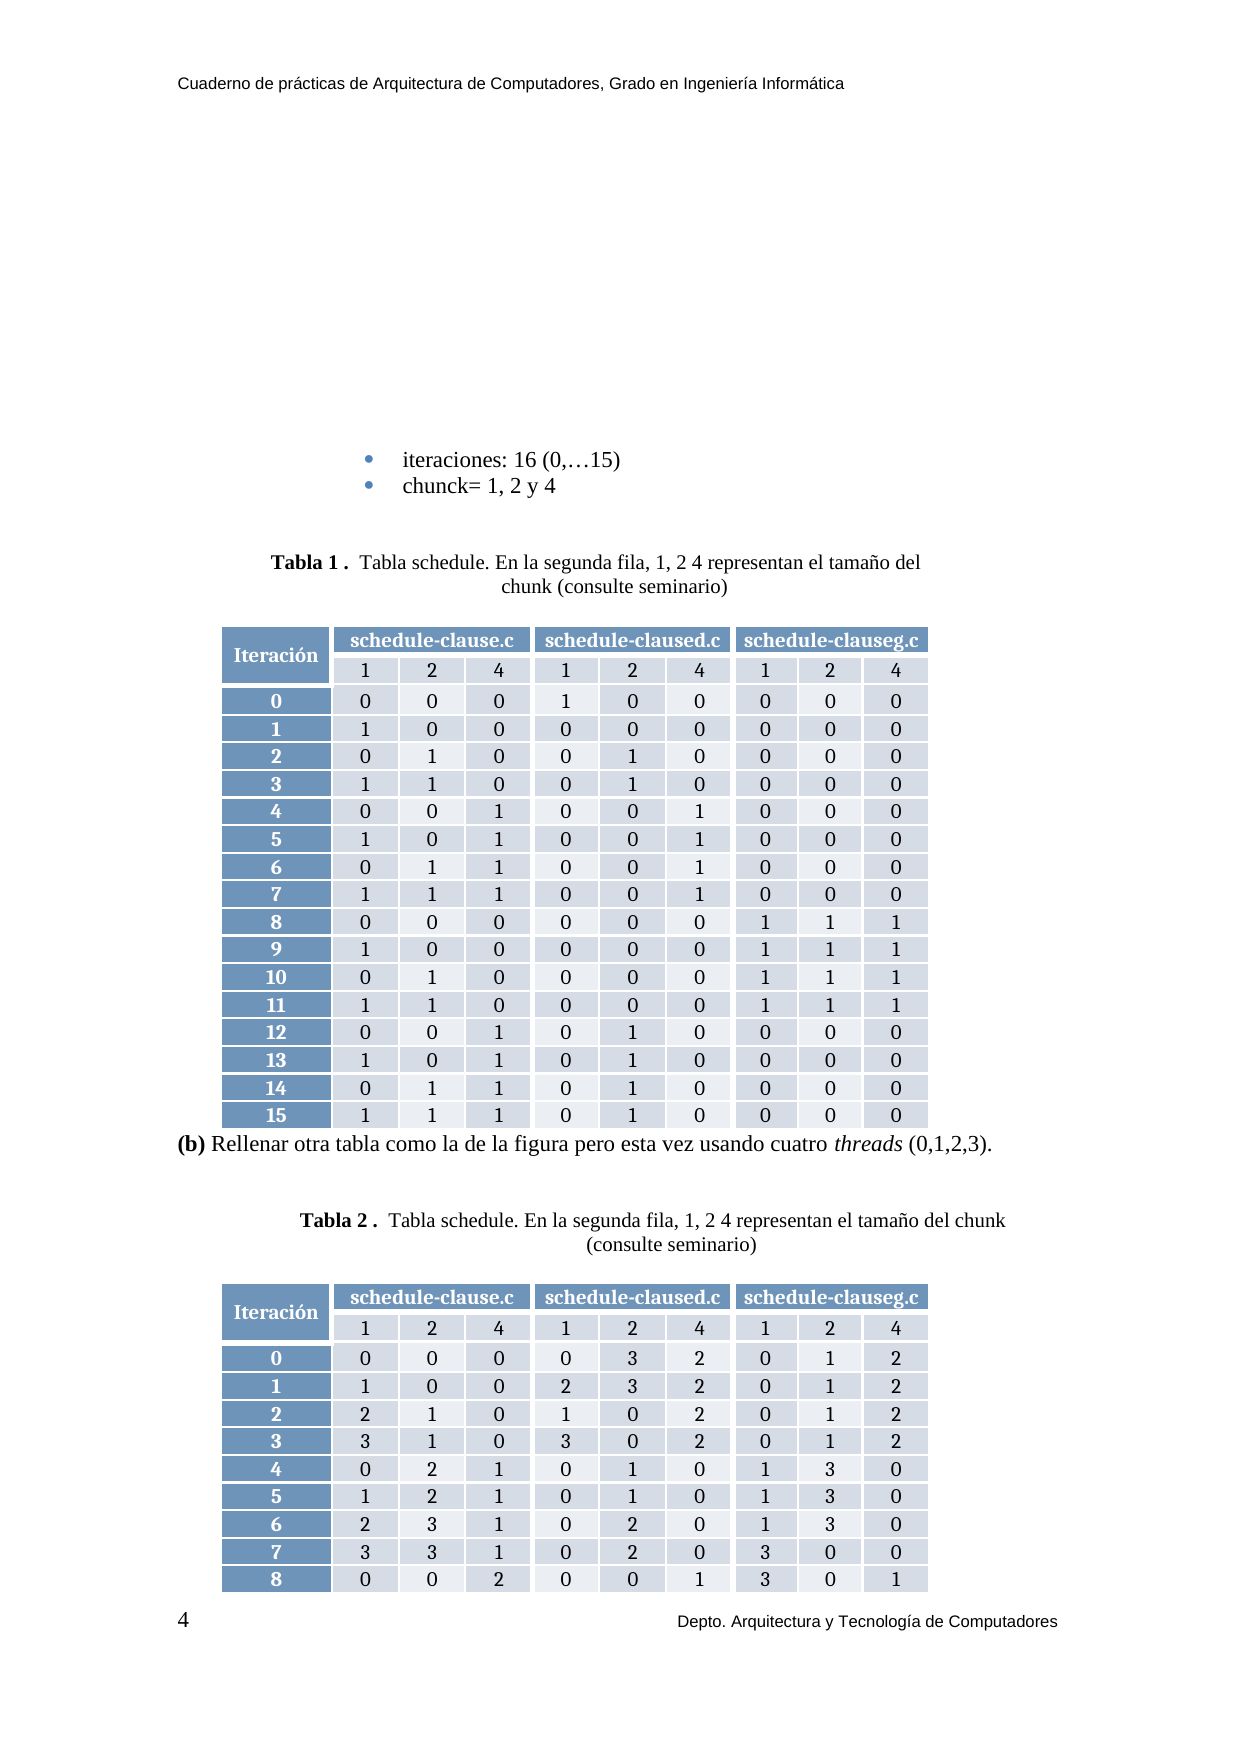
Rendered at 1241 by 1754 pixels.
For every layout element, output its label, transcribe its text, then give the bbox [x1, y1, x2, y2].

table_cell 1 [466, 1539, 530, 1564]
table_header schedule-claused.c [535, 1284, 730, 1309]
table_cell 3 [799, 1456, 861, 1481]
table_cell 3 [799, 1511, 861, 1537]
table_cell 0 [600, 1401, 665, 1426]
table_cell 0 [799, 716, 861, 741]
table_header Tabla schedule. En la segunda fila, 1, 2 4 representan el tamaño del chunk (consulte seminario) [177, 525, 939, 598]
table_cell 0 [864, 799, 928, 824]
text (b) Rellenar otra tabla como la de la figura pero esta vez usando cuatro threads (0,1,2,3). [177, 1130, 1063, 1156]
table_cell 4 [667, 658, 730, 683]
table_cell 1 [400, 1428, 464, 1454]
table_cell 6 [222, 854, 331, 879]
table_cell 0 [736, 743, 797, 769]
table_cell 1 [466, 854, 530, 879]
table_cell 0 [535, 799, 598, 824]
table_cell 1 [400, 1075, 464, 1100]
table_cell 0 [864, 1075, 928, 1100]
table_cell 3 [600, 1343, 665, 1371]
table_cell 9 [222, 937, 331, 962]
table_cell 1 [736, 658, 797, 683]
table_cell 4 [466, 1315, 530, 1340]
table_cell 1 [466, 1075, 530, 1100]
table_cell 0 [736, 771, 797, 796]
table_cell 0 [333, 743, 398, 769]
table_cell 1 [864, 1566, 928, 1592]
table_cell 1 [466, 826, 530, 852]
table_cell 0 [667, 1539, 730, 1564]
table_cell 1 [600, 1075, 665, 1100]
table_cell 0 [864, 1456, 928, 1481]
table_header Tabla schedule. En la segunda fila, 1, 2 4 representan el tamaño del chunk (consulte seminario) [177, 1183, 1053, 1256]
table_cell 1 [466, 1456, 530, 1481]
table_cell 0 [600, 881, 665, 907]
table_cell 13 [222, 1047, 331, 1072]
table_cell 1 [535, 1401, 598, 1426]
table_cell 0 [864, 716, 928, 741]
table_cell 1 [466, 799, 530, 824]
table_cell 2 [222, 1401, 331, 1426]
table_cell 1 [333, 1047, 398, 1072]
table_cell 0 [864, 826, 928, 852]
table_cell 0 [222, 1346, 331, 1371]
table_cell 1 [400, 743, 464, 769]
table_cell 0 [864, 1539, 928, 1564]
table_cell 0 [333, 1566, 398, 1592]
table_cell 2 [535, 1373, 598, 1399]
table_header schedule-claused.c [535, 627, 730, 652]
table_cell 2 [400, 1315, 464, 1340]
table_cell 1 [864, 937, 928, 962]
table_cell 0 [799, 1539, 861, 1564]
table_cell 1 [333, 881, 398, 907]
table_cell 0 [799, 881, 861, 907]
table_cell 1 [333, 1373, 398, 1399]
table_cell 0 [799, 1019, 861, 1045]
table_cell 1 [333, 1102, 398, 1128]
table_cell 1 [222, 716, 331, 741]
table_cell 0 [600, 685, 665, 714]
table_cell 0 [600, 992, 665, 1017]
table_cell 4 [864, 658, 928, 683]
table_cell 0 [799, 799, 861, 824]
table_cell 1 [864, 964, 928, 990]
table_cell 1 [799, 1373, 861, 1399]
table_cell 0 [466, 743, 530, 769]
table_cell 3 [535, 1428, 598, 1454]
table_header Iteración [222, 627, 329, 683]
table_cell 0 [466, 964, 530, 990]
table_cell 0 [864, 685, 928, 714]
table_cell 0 [600, 1566, 665, 1592]
table_cell 0 [466, 771, 530, 796]
table_cell 0 [535, 1511, 598, 1537]
table_cell 0 [333, 854, 398, 879]
table_cell 4 [667, 1315, 730, 1340]
table_cell 0 [535, 937, 598, 962]
table_cell 0 [535, 881, 598, 907]
table_cell 3 [400, 1539, 464, 1564]
table_cell 1 [600, 1484, 665, 1509]
table_cell 2 [667, 1343, 730, 1371]
table_cell 5 [222, 1484, 331, 1509]
table_cell 1 [222, 1373, 331, 1399]
table_cell 2 [400, 1456, 464, 1481]
table_cell 1 [736, 937, 797, 962]
table_cell 0 [466, 1373, 530, 1399]
table_cell 0 [799, 743, 861, 769]
table_cell 0 [400, 1566, 464, 1592]
table_cell 0 [864, 854, 928, 879]
table_cell 0 [667, 909, 730, 934]
table_cell 2 [667, 1428, 730, 1454]
table_cell 0 [667, 937, 730, 962]
table_cell 1 [334, 1315, 398, 1340]
table_cell 0 [799, 1075, 861, 1100]
table_cell 0 [600, 937, 665, 962]
table_cell 1 [400, 964, 464, 990]
table_cell 0 [466, 1343, 530, 1371]
table_cell 0 [333, 685, 398, 714]
table_cell 0 [535, 1075, 598, 1100]
table_cell 0 [667, 992, 730, 1017]
table_cell 0 [736, 1019, 797, 1045]
table_cell 0 [736, 716, 797, 741]
table_cell 1 [667, 881, 730, 907]
table_cell 0 [535, 771, 598, 796]
table_cell 0 [333, 1456, 398, 1481]
table_cell 1 [799, 1343, 861, 1371]
table_cell 6 [222, 1511, 331, 1537]
table_cell 12 [222, 1019, 331, 1045]
table_cell 0 [736, 685, 797, 714]
table_cell 1 [864, 909, 928, 934]
table_cell 0 [667, 1075, 730, 1100]
table_cell 2 [600, 1315, 665, 1340]
table_cell 1 [600, 1456, 665, 1481]
table_cell 0 [864, 1484, 928, 1509]
table_cell 0 [400, 716, 464, 741]
table_cell 0 [799, 1047, 861, 1072]
table_cell [177, 598, 939, 624]
table_cell 1 [400, 1102, 464, 1128]
table_cell 0 [535, 1484, 598, 1509]
table_cell 0 [466, 716, 530, 741]
table_cell 1 [799, 1428, 861, 1454]
table_cell 0 [667, 964, 730, 990]
table_cell 0 [535, 716, 598, 741]
table_cell 1 [799, 909, 861, 934]
table_cell 2 [864, 1373, 928, 1399]
table_cell 1 [535, 1315, 598, 1340]
table_cell 0 [333, 1343, 398, 1371]
table_cell [177, 1256, 1053, 1282]
table_cell 2 [400, 658, 464, 683]
table_cell 2 [864, 1428, 928, 1454]
table_cell 1 [466, 881, 530, 907]
table_cell 8 [222, 1566, 331, 1592]
table_cell 2 [799, 658, 861, 683]
table_cell 0 [736, 854, 797, 879]
table_cell 0 [535, 1456, 598, 1481]
table_cell 0 [600, 964, 665, 990]
table_cell 0 [466, 992, 530, 1017]
table_cell 0 [864, 1102, 928, 1128]
table_cell 4 [222, 1456, 331, 1481]
table_cell 0 [466, 937, 530, 962]
table_cell 4 [466, 658, 530, 683]
table_cell 0 [736, 881, 797, 907]
table_cell 0 [667, 771, 730, 796]
table_cell 0 [535, 909, 598, 934]
table_cell 0 [400, 799, 464, 824]
table_cell 1 [535, 658, 598, 683]
table_cell 1 [400, 881, 464, 907]
table_cell 2 [333, 1511, 398, 1537]
table_cell 7 [222, 881, 331, 907]
table_cell 3 [400, 1511, 464, 1537]
table_cell 3 [333, 1428, 398, 1454]
table_cell 0 [600, 716, 665, 741]
table_cell 0 [535, 854, 598, 879]
table_cell 0 [736, 1102, 797, 1128]
table_cell 0 [667, 1511, 730, 1537]
table_cell 1 [600, 771, 665, 796]
table_cell 3 [222, 771, 331, 796]
table_cell 2 [799, 1315, 861, 1340]
table_cell 2 [600, 658, 665, 683]
table_cell 3 [333, 1539, 398, 1564]
table_cell 0 [736, 1047, 797, 1072]
table_cell 1 [799, 992, 861, 1017]
table_cell 1 [466, 1102, 530, 1128]
table_cell 1 [466, 1019, 530, 1045]
table_cell 0 [736, 1343, 797, 1371]
table_cell 3 [222, 1428, 331, 1454]
table_cell 0 [535, 992, 598, 1017]
table_cell 0 [535, 743, 598, 769]
table_cell 0 [799, 771, 861, 796]
table_cell 0 [864, 1047, 928, 1072]
table_cell 0 [667, 1456, 730, 1481]
table_cell 0 [600, 909, 665, 934]
table_cell 1 [400, 854, 464, 879]
table_cell 0 [799, 685, 861, 714]
table_cell 2 [400, 1484, 464, 1509]
table_cell 2 [600, 1539, 665, 1564]
table_cell 0 [864, 771, 928, 796]
table_cell 0 [799, 826, 861, 852]
table_cell 0 [600, 826, 665, 852]
table_cell 0 [600, 854, 665, 879]
table_cell 0 [736, 1428, 797, 1454]
table_cell 0 [736, 826, 797, 852]
table_cell 8 [222, 909, 331, 934]
table_cell 0 [600, 1428, 665, 1454]
table_cell 1 [864, 992, 928, 1017]
table_cell 0 [222, 688, 331, 714]
table_cell 0 [333, 909, 398, 934]
table_cell 1 [600, 1102, 665, 1128]
table_cell 0 [736, 1373, 797, 1399]
table_cell 2 [222, 743, 331, 769]
table_cell 0 [864, 1019, 928, 1045]
table_cell 2 [864, 1343, 928, 1371]
table_cell 1 [736, 964, 797, 990]
table_cell 1 [799, 937, 861, 962]
table_cell 0 [466, 1401, 530, 1426]
table_cell 0 [799, 854, 861, 879]
table_cell 1 [736, 909, 797, 934]
table_cell 1 [466, 1047, 530, 1072]
table_cell 1 [667, 854, 730, 879]
table_cell 0 [667, 743, 730, 769]
table_cell 2 [333, 1401, 398, 1426]
table_cell 1 [400, 1401, 464, 1426]
table_cell 15 [222, 1102, 331, 1128]
table_cell 0 [333, 964, 398, 990]
table_header Iteración [222, 1284, 329, 1340]
table_cell 0 [535, 1343, 598, 1371]
table_cell 1 [600, 1019, 665, 1045]
table_cell 1 [667, 1566, 730, 1592]
table_cell 1 [466, 1484, 530, 1509]
table_cell 1 [799, 964, 861, 990]
table_cell 0 [667, 1047, 730, 1072]
table_cell 3 [736, 1566, 797, 1592]
table_cell 1 [736, 1315, 797, 1340]
table_cell 1 [400, 771, 464, 796]
table_cell 0 [600, 799, 665, 824]
table_cell 3 [799, 1484, 861, 1509]
list iteraciones: 16 (0,…15) [365, 446, 1063, 472]
table_cell 1 [333, 937, 398, 962]
table_cell 1 [736, 1484, 797, 1509]
table_cell 0 [535, 1539, 598, 1564]
table_cell 0 [466, 685, 530, 714]
table_cell 1 [333, 826, 398, 852]
table_cell 0 [667, 1102, 730, 1128]
table_cell 0 [799, 1102, 861, 1128]
table_cell 1 [736, 1456, 797, 1481]
table_cell 1 [333, 716, 398, 741]
table_cell 0 [535, 826, 598, 852]
table_cell 0 [333, 799, 398, 824]
table_cell 0 [667, 1019, 730, 1045]
table_cell 0 [736, 799, 797, 824]
table_cell 1 [600, 743, 665, 769]
table_cell 14 [222, 1075, 331, 1100]
table_cell 1 [600, 1047, 665, 1072]
table_cell 5 [222, 826, 331, 852]
table_cell 0 [864, 743, 928, 769]
table_cell 0 [400, 1019, 464, 1045]
table_cell 1 [334, 658, 398, 683]
table_cell 0 [864, 881, 928, 907]
table_cell 0 [736, 1075, 797, 1100]
table_cell 0 [736, 1401, 797, 1426]
table_header schedule-clause.c [334, 1284, 530, 1309]
table_cell 2 [667, 1401, 730, 1426]
table_header schedule-clause.c [334, 627, 530, 652]
table_cell 1 [400, 992, 464, 1017]
table_cell 0 [400, 937, 464, 962]
table_cell 1 [333, 992, 398, 1017]
table_header schedule-clauseg.c [736, 1284, 928, 1309]
table_cell 2 [600, 1511, 665, 1537]
table_cell 2 [667, 1373, 730, 1399]
table_cell 1 [736, 992, 797, 1017]
table_cell 1 [736, 1511, 797, 1537]
table_cell 0 [333, 1075, 398, 1100]
table_cell 4 [864, 1315, 928, 1340]
table_cell 7 [222, 1539, 331, 1564]
table_cell 0 [400, 826, 464, 852]
table_header schedule-clauseg.c [736, 627, 928, 652]
table_cell 0 [400, 1343, 464, 1371]
table_cell 0 [400, 685, 464, 714]
table_cell 11 [222, 992, 331, 1017]
table_cell 0 [535, 1566, 598, 1592]
table_cell 10 [222, 964, 331, 990]
table_cell 3 [600, 1373, 665, 1399]
table_cell 1 [333, 771, 398, 796]
table_cell 0 [400, 1047, 464, 1072]
table_cell 1 [535, 685, 598, 714]
table_cell 0 [799, 1566, 861, 1592]
table_cell 1 [466, 1511, 530, 1537]
table_cell 1 [667, 826, 730, 852]
table_cell 0 [400, 1373, 464, 1399]
table_cell 0 [535, 964, 598, 990]
table_cell 0 [864, 1511, 928, 1537]
table_cell 0 [535, 1102, 598, 1128]
table_cell 0 [466, 1428, 530, 1454]
table_cell 0 [400, 909, 464, 934]
table_cell 2 [864, 1401, 928, 1426]
table_cell 0 [535, 1019, 598, 1045]
table_cell 0 [667, 685, 730, 714]
table_cell 0 [333, 1019, 398, 1045]
table_cell 1 [667, 799, 730, 824]
table_cell 4 [222, 799, 331, 824]
table_cell 0 [667, 1484, 730, 1509]
table_cell 0 [667, 716, 730, 741]
table_cell 0 [535, 1047, 598, 1072]
table_cell 3 [736, 1539, 797, 1564]
list chunck= 1, 2 y 4 [365, 472, 1063, 499]
table_cell 0 [466, 909, 530, 934]
table_cell 2 [466, 1566, 530, 1592]
table_cell 1 [799, 1401, 861, 1426]
table_cell 1 [333, 1484, 398, 1509]
